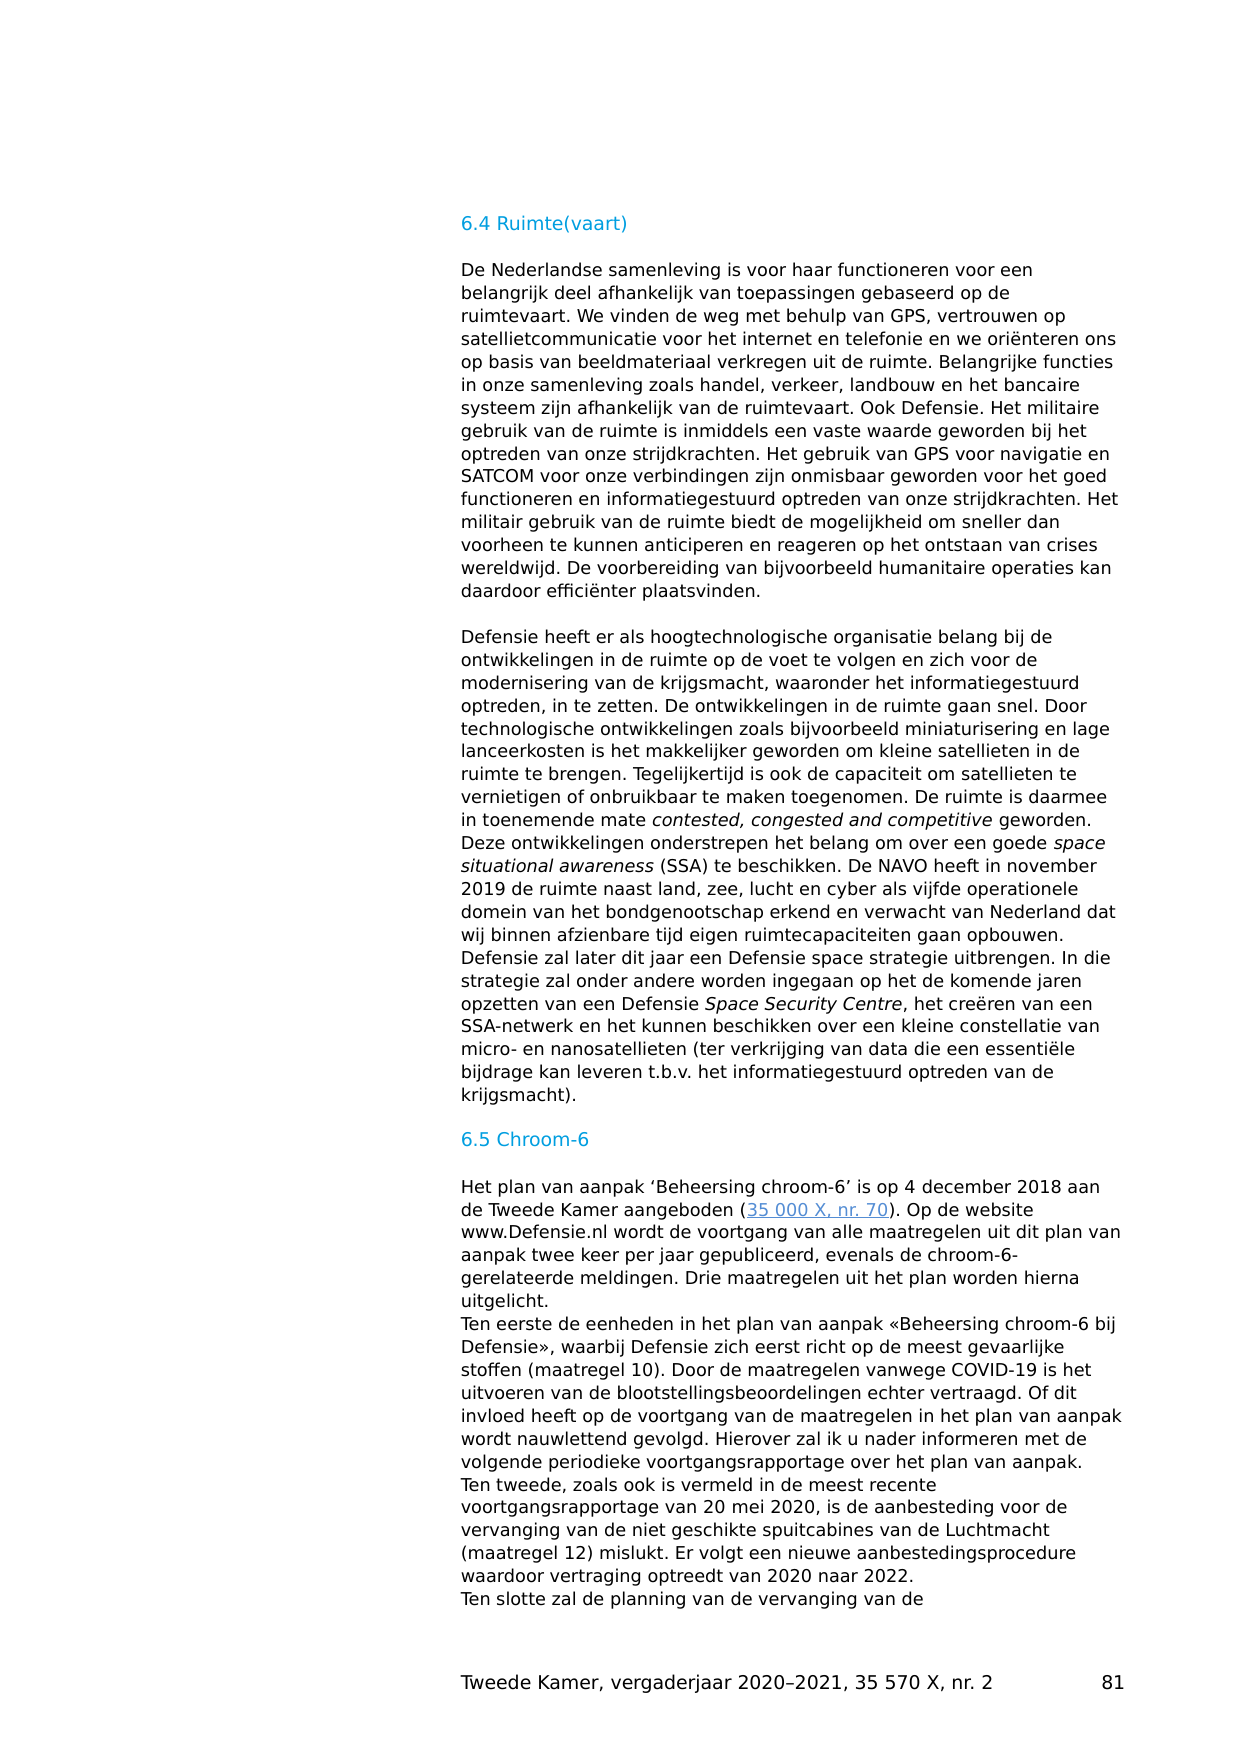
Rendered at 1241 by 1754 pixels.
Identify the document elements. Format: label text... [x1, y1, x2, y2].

text De Nederlandse samenleving is voor haar functioneren voor een belangrijk deel afhankelijk van toepassingen gebaseerd op de ruimtevaart. We vinden de weg met behulp van GPS, vertrouwen op satellietcommunicatie voor het internet en telefonie en we oriënteren ons op basis van beeldmateriaal verkregen uit de ruimte. Belangrijke functies in onze samenleving zoals handel, verkeer, landbouw en het bancaire systeem zijn afhankelijk van de ruimtevaart. Ook Defensie. Het militaire gebruik van de ruimte is inmiddels een vaste waarde geworden bij het optreden van onze strijdkrachten. Het gebruik van GPS voor navigatie en SATCOM voor onze verbindingen zijn onmisbaar geworden voor het goed functioneren en informatiegestuurd optreden van onze strijdkrachten. Het militair gebruik van de ruimte biedt de mogelijkheid om sneller dan voorheen te kunnen anticiperen en reageren op het ontstaan van crises wereldwijd. De voorbereiding van bijvoorbeeld humanitaire operaties kan daardoor efficiënter plaatsvinden. [461, 258, 1125, 602]
text Het plan van aanpak ‘Beheersing chroom-6’ is op 4 december 2018 aan de Tweede Kamer aangeboden (35 000 X, nr. 70). Op de website www.Defensie.nl wordt de voortgang van alle maatregelen uit dit plan van aanpak twee keer per jaar gepubliceerd, evenals de chroom-6-gerelateerde meldingen. Drie maatregelen uit het plan worden hierna uitgelicht. Ten eerste de eenheden in het plan van aanpak «Beheersing chroom-6 bij Defensie», waarbij Defensie zich eerst richt op de meest gevaarlijke stoffen (maatregel 10). Door de maatregelen vanwege COVID-19 is het uitvoeren van de blootstellingsbeoordelingen echter vertraagd. Of dit invloed heeft op de voortgang van de maatregelen in het plan van aanpak wordt nauwlettend gevolgd. Hierover zal ik u nader informeren met de volgende periodieke voortgangsrapportage over het plan van aanpak. Ten tweede, zoals ook is vermeld in de meest recente voortgangsrapportage van 20 mei 2020, is de aanbesteding voor de vervanging van de niet geschikte spuitcabines van de Luchtmacht (maatregel 12) mislukt. Er volgt een nieuwe aanbestedingsprocedure waardoor vertraging optreedt van 2020 naar 2022. Ten slotte zal de planning van de vervanging van de [461, 1175, 1125, 1610]
title 6.5 Chroom-6 [461, 1129, 1125, 1151]
text Defensie heeft er als hoogtechnologische organisatie belang bij de ontwikkelingen in de ruimte op de voet te volgen en zich voor de modernisering van de krijgsmacht, waaronder het informatiegestuurd optreden, in te zetten. De ontwikkelingen in de ruimte gaan snel. Door technologische ontwikkelingen zoals bijvoorbeeld miniaturisering en lage lanceerkosten is het makkelijker geworden om kleine satellieten in de ruimte te brengen. Tegelijkertijd is ook de capaciteit om satellieten te vernietigen of onbruikbaar te maken toegenomen. De ruimte is daarmee in toenemende mate contested, congested and competitive geworden. Deze ontwikkelingen onderstrepen het belang om over een goede space situational awareness (SSA) te beschikken. De NAVO heeft in november 2019 de ruimte naast land, zee, lucht en cyber als vijfde operationele domein van het bondgenootschap erkend en verwacht van Nederland dat wij binnen afzienbare tijd eigen ruimtecapaciteiten gaan opbouwen. Defensie zal later dit jaar een Defensie space strategie uitbrengen. In die strategie zal onder andere worden ingegaan op het de komende jaren opzetten van een Defensie Space Security Centre, het creëren van een SSA-netwerk en het kunnen beschikken over een kleine constellatie van micro- en nanosatellieten (ter verkrijging van data die een essentiële bijdrage kan leveren t.b.v. het informatiegestuurd optreden van de krijgsmacht). [461, 625, 1125, 1106]
title 6.4 Ruimte(vaart) [461, 213, 1125, 235]
